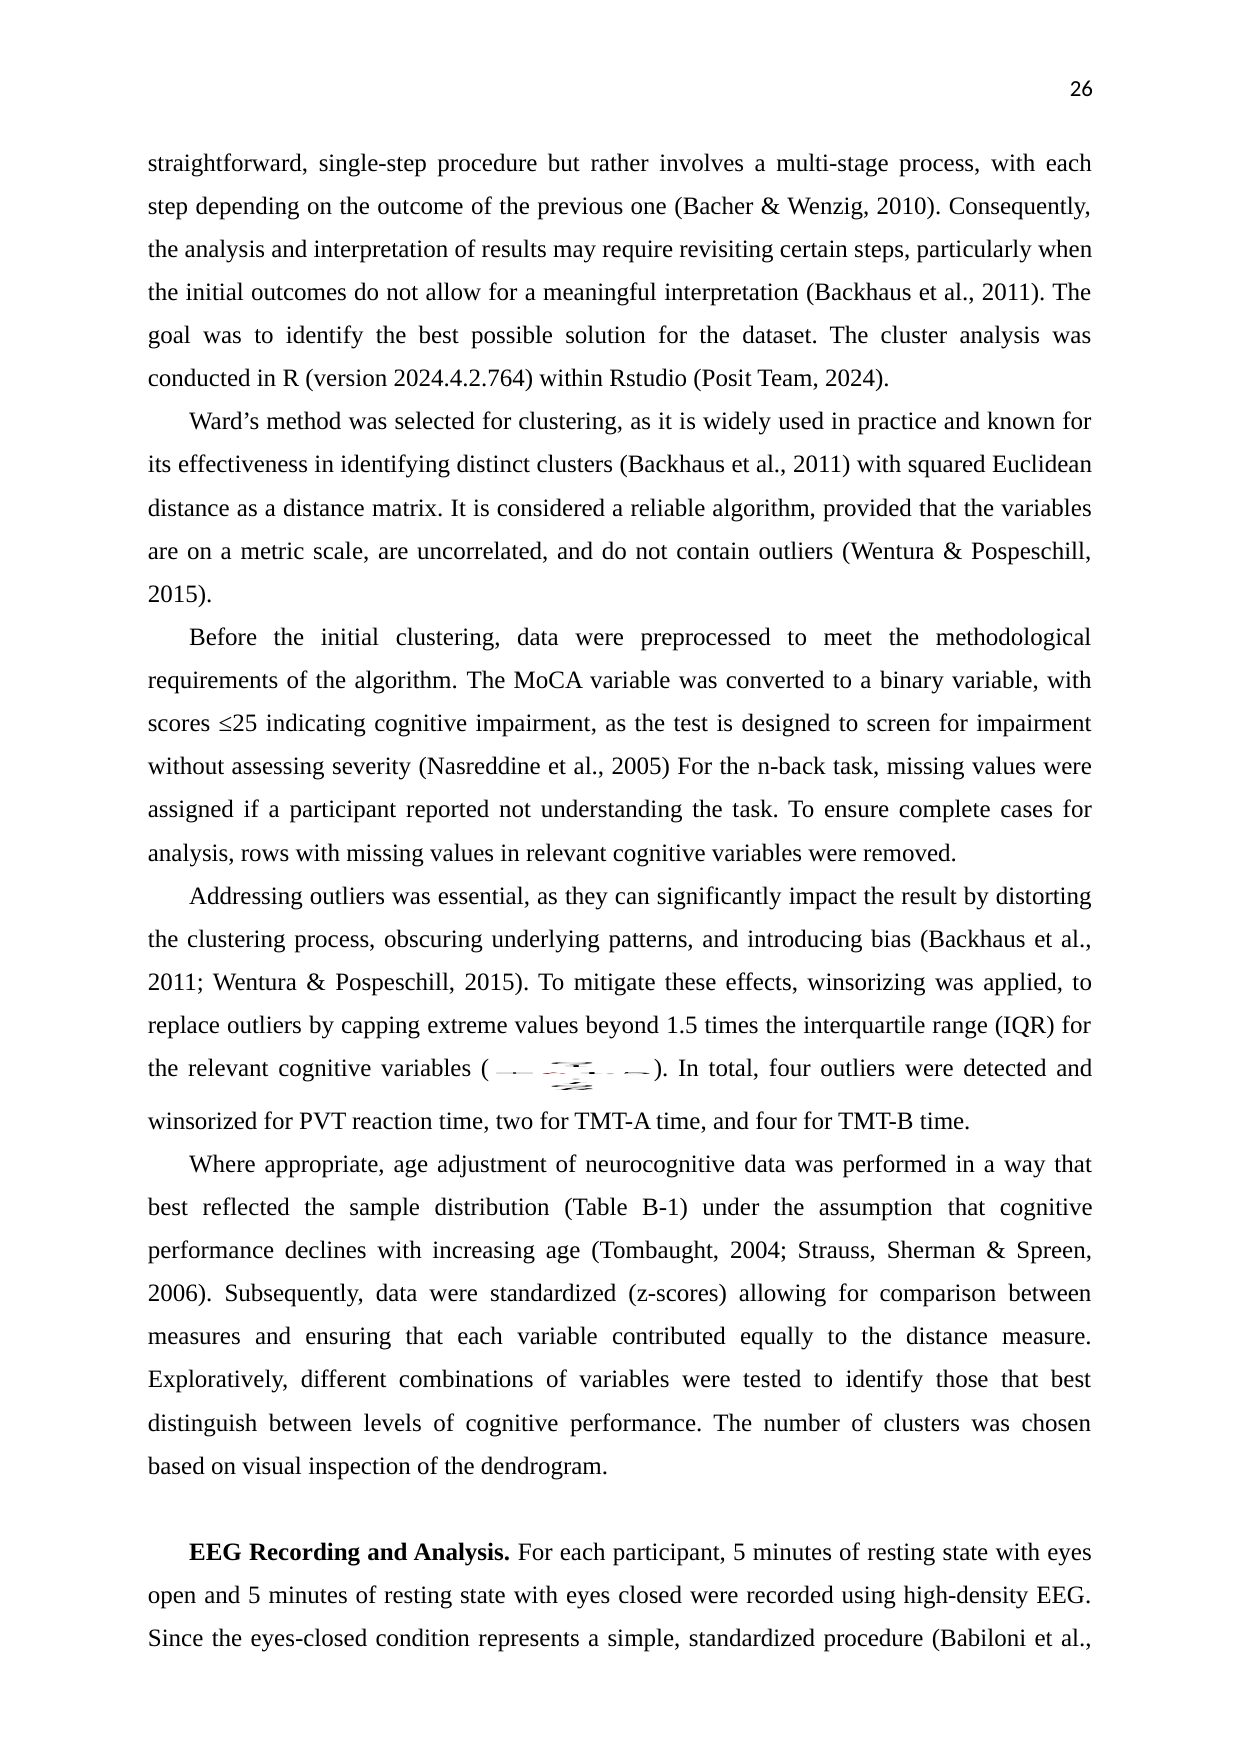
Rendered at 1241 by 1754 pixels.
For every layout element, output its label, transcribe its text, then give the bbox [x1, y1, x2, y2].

text straightforward, single-step procedure but rather involves a multi-stage process, with each step depending on the outcome of the previous one (Bacher & Wenzig, 2010). Consequently, the analysis and interpretation of results may require revisiting certain steps, particularly when the initial outcomes do not allow for a meaningful interpretation (Backhaus et al., 2011). The goal was to identify the best possible solution for the dataset. The cluster analysis was conducted in R (version 2024.4.2.764) within Rstudio (Posit Team, 2024). [148, 148, 1093, 392]
text Addressing outliers was essential, as they can significantly impact the result by distorting the clustering process, obscuring underlying patterns, and introducing bias (Backhaus et al., 2011; Wentura & Pospeschill, 2015). To mitigate these effects, winsorizing was applied, to replace outliers by capping extreme values beyond 1.5 times the interquartile range (IQR) for the relevant cognitive variables (). In total, four outliers were detected and winsorized for PVT reaction time, two for TMT-A time, and four for TMT-B time. [148, 881, 1093, 1134]
text EEG Recording and Analysis. For each participant, 5 minutes of resting state with eyes open and 5 minutes of resting state with eyes closed were recorded using high-density EEG. Since the eyes-closed condition represents a simple, standardized procedure (Babiloni et al., [148, 1537, 1093, 1652]
text Before the initial clustering, data were preprocessed to meet the methodological requirements of the algorithm. The MoCA variable was converted to a binary variable, with scores ≤25 indicating cognitive impairment, as the test is designed to screen for impairment without assessing severity (Nasreddine et al., 2005) For the n-back task, missing values were assigned if a participant reported not understanding the task. To ensure complete cases for analysis, rows with missing values in relevant cognitive variables were removed. [148, 622, 1093, 866]
text Where appropriate, age adjustment of neurocognitive data was performed in a way that best reflected the sample distribution (Table B-1) under the assumption that cognitive performance declines with increasing age (Tombaught, 2004; Strauss, Sherman & Spreen, 2006). Subsequently, data were standardized (z-scores) allowing for comparison between measures and ensuring that each variable contributed equally to the distance measure. Exploratively, different combinations of variables were tested to identify those that best distinguish between levels of cognitive performance. The number of clusters was chosen based on visual inspection of the dendrogram. [148, 1149, 1093, 1479]
text Ward’s method was selected for clustering, as it is widely used in practice and known for its effectiveness in identifying distinct clusters (Backhaus et al., 2011) with squared Euclidean distance as a distance matrix. It is considered a reliable algorithm, provided that the variables are on a metric scale, are uncorrelated, and do not contain outliers (Wentura & Pospeschill, 2015). [148, 406, 1093, 608]
